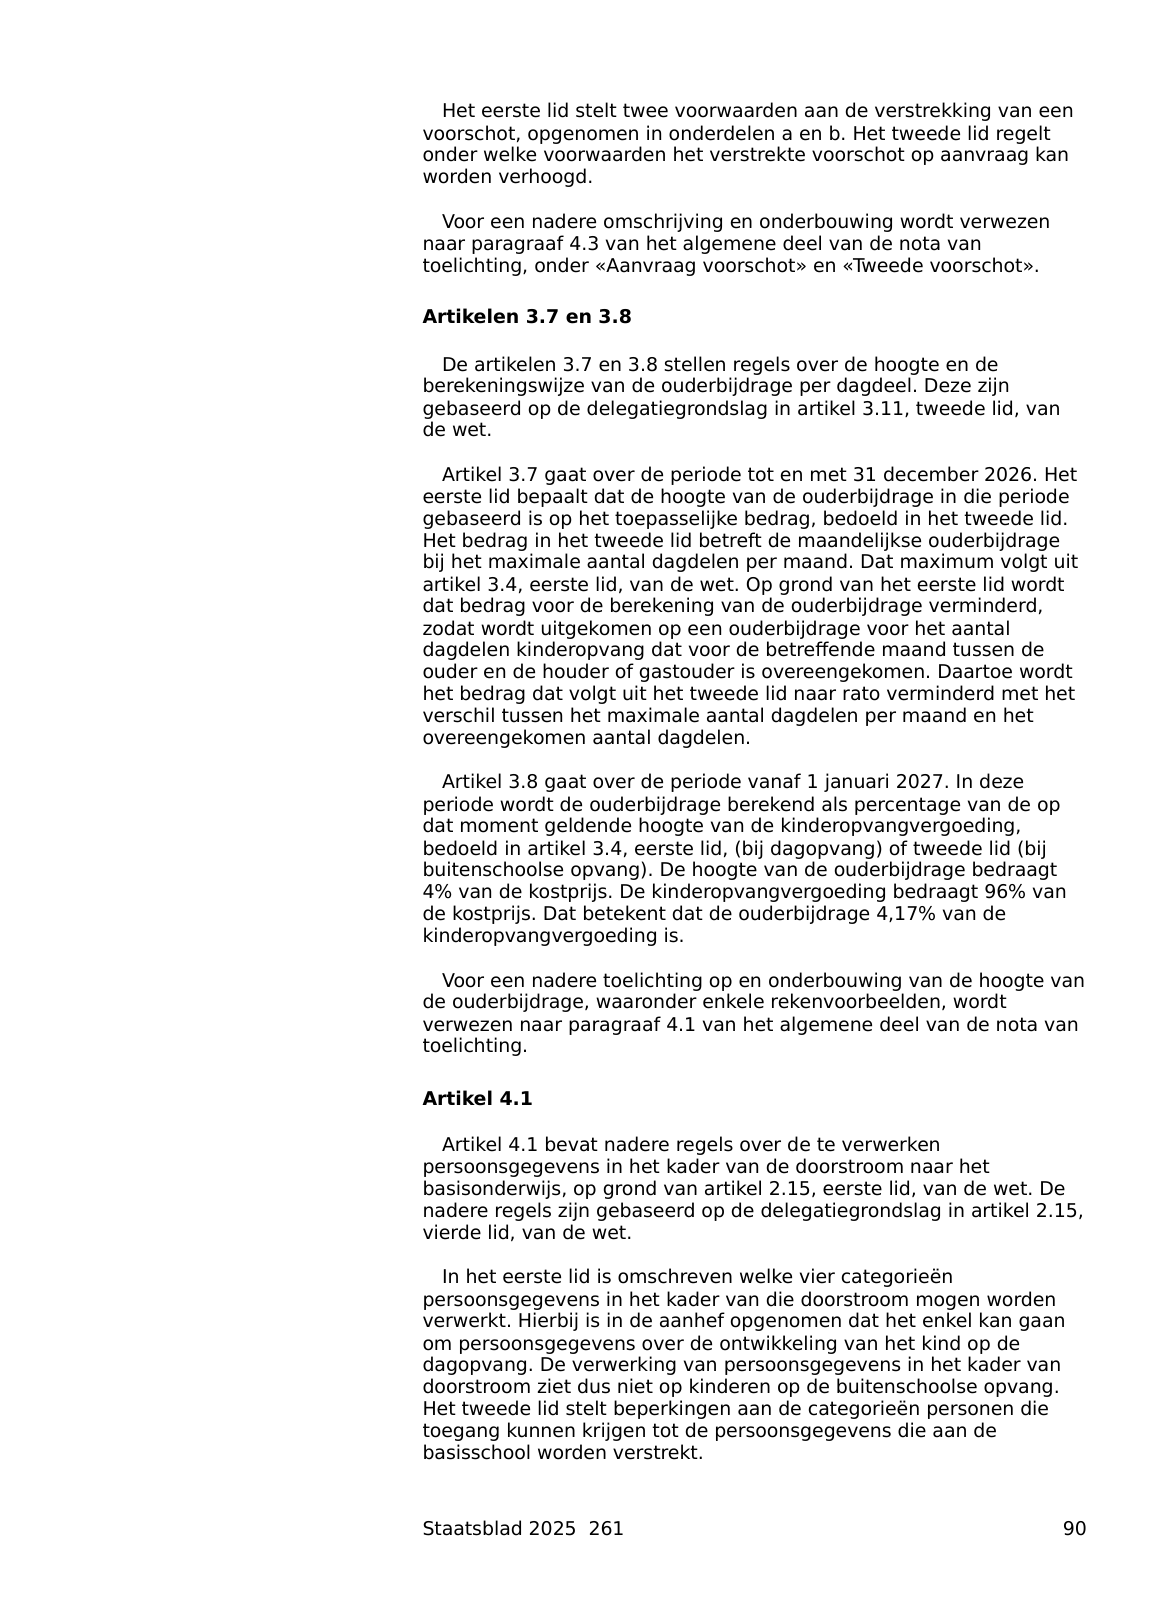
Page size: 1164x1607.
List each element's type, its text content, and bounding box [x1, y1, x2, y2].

text Artikel 4.1 bevat nadere regels over de te verwerken persoonsgegevens in het kader van de doorstroom naar het basisonderwijs, op grond van artikel 2.15, eerste lid, van de wet. De nadere regels zijn gebaseerd op de delegatiegrondslag in artikel 2.15, vierde lid, van de wet. [422, 1134, 1087, 1244]
text Artikel 3.8 gaat over de periode vanaf 1 januari 2027. In deze periode wordt de ouderbijdrage berekend als percentage van de op dat moment geldende hoogte van de kinderopvangvergoeding, bedoeld in artikel 3.4, eerste lid, (bij dagopvang) of tweede lid (bij buitenschoolse opvang). De hoogte van de ouderbijdrage bedraagt 4% van de kostprijs. De kinderopvangvergoeding bedraagt 96% van de kostprijs. Dat betekent dat de ouderbijdrage 4,17% van de kinderopvangvergoeding is. [422, 771, 1087, 947]
text De artikelen 3.7 en 3.8 stellen regels over de hoogte en de berekeningswijze van de ouderbijdrage per dagdeel. Deze zijn gebaseerd op de delegatiegrondslag in artikel 3.11, tweede lid, van de wet. [422, 353, 1087, 441]
text In het eerste lid is omschreven welke vier categorieën persoonsgegevens in het kader van die doorstroom mogen worden verwerkt. Hierbij is in de aanhef opgenomen dat het enkel kan gaan om persoonsgegevens over de ontwikkeling van het kind op de dagopvang. De verwerking van persoonsgegevens in het kader van doorstroom ziet dus niet op kinderen op de buitenschoolse opvang. Het tweede lid stelt beperkingen aan de categorieën personen die toegang kunnen krijgen tot de persoonsgegevens die aan de basisschool worden verstrekt. [422, 1266, 1087, 1464]
text Voor een nadere omschrijving en onderbouwing wordt verwezen naar paragraaf 4.3 van het algemene deel van de nota van toelichting, onder «Aanvraag voorschot» en «Tweede voorschot». [422, 211, 1087, 276]
subtitle Artikelen 3.7 en 3.8 [422, 306, 1087, 328]
text Het eerste lid stelt twee voorwaarden aan de verstrekking van een voorschot, opgenomen in onderdelen a en b. Het tweede lid regelt onder welke voorwaarden het verstrekte voorschot op aanvraag kan worden verhoogd. [422, 100, 1087, 188]
text Artikel 3.7 gaat over de periode tot en met 31 december 2026. Het eerste lid bepaalt dat de hoogte van de ouderbijdrage in die periode gebaseerd is op het toepasselijke bedrag, bedoeld in het tweede lid. Het bedrag in het tweede lid betreft de maandelijkse ouderbijdrage bij het maximale aantal dagdelen per maand. Dat maximum volgt uit artikel 3.4, eerste lid, van de wet. Op grond van het eerste lid wordt dat bedrag voor de berekening van de ouderbijdrage verminderd, zodat wordt uitgekomen op een ouderbijdrage voor het aantal dagdelen kinderopvang dat voor de betreffende maand tussen de ouder en de houder of gastouder is overeengekomen. Daartoe wordt het bedrag dat volgt uit het tweede lid naar rato verminderd met het verschil tussen het maximale aantal dagdelen per maand en het overeengekomen aantal dagdelen. [422, 463, 1087, 749]
text Voor een nadere toelichting op en onderbouwing van de hoogte van de ouderbijdrage, waaronder enkele rekenvoorbeelden, wordt verwezen naar paragraaf 4.1 van het algemene deel van de nota van toelichting. [422, 969, 1087, 1057]
subtitle Artikel 4.1 [422, 1087, 1087, 1109]
